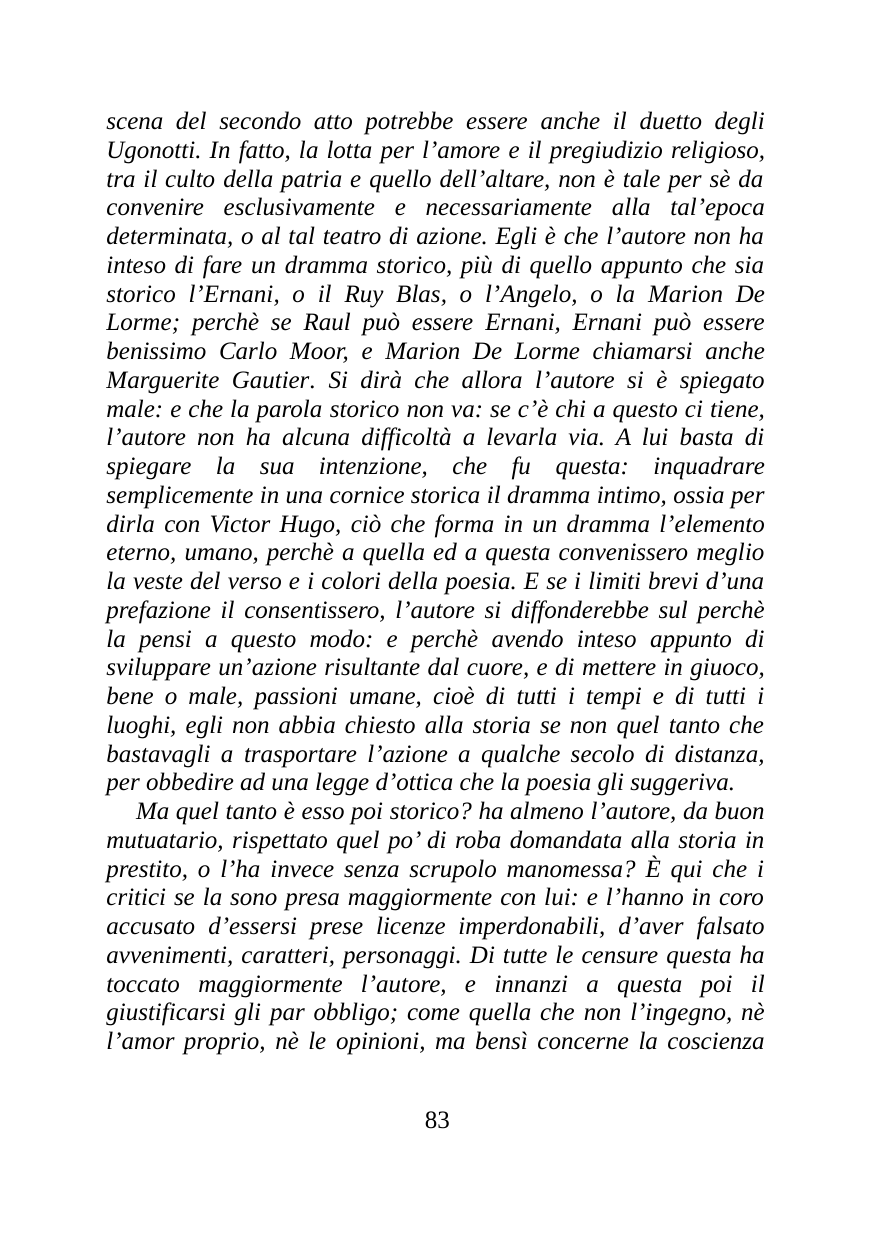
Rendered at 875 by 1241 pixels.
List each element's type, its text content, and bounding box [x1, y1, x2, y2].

text Ma quel tanto è esso poi storico? ha almeno l’autore, da buon mutuatario, rispettato quel po’ di roba domandata alla storia in prestito, o l’ha invece senza scrupolo manomessa? È qui che i critici se la sono presa maggiormente con lui: e l’hanno in coro accusato d’essersi prese licenze imperdonabili, d’aver falsato avvenimenti, caratteri, personaggi. Di tutte le censure questa ha toccato maggiormente l’autore, e innanzi a questa poi il giustificarsi gli par obbligo; come quella che non l’ingegno, nè l’amor proprio, nè le opinioni, ma bensì concerne la coscienza [106, 796, 768, 1055]
text scena del secondo atto potrebbe essere anche il duetto degli Ugonotti. In fatto, la lotta per l’amore e il pregiudizio religioso, tra il culto della patria e quello dell’altare, non è tale per sè da convenire esclusivamente e necessariamente alla tal’epoca determinata, o al tal teatro di azione. Egli è che l’autore non ha inteso di fare un dramma storico, più di quello appunto che sia storico l’Ernani, o il Ruy Blas, o l’Angelo, o la Marion De Lorme; perchè se Raul può essere Ernani, Ernani può essere benissimo Carlo Moor, e Marion De Lorme chiamarsi anche Marguerite Gautier. Si dirà che allora l’autore si è spiegato male: e che la parola storico non va: se c’è chi a questo ci tiene, l’autore non ha alcuna difficoltà a levarla via. A lui basta di spiegare la sua intenzione, che fu questa: inquadrare semplicemente in una cornice storica il dramma intimo, ossia per dirla con Victor Hugo, ciò che forma in un dramma l’elemento eterno, umano, perchè a quella ed a questa convenissero meglio la veste del verso e i colori della poesia. E se i limiti brevi d’una prefazione il consentissero, l’autore si diffonderebbe sul perchè la pensi a questo modo: e perchè avendo inteso appunto di sviluppare un’azione risultante dal cuore, e di mettere in giuoco, bene o male, passioni umane, cioè di tutti i tempi e di tutti i luoghi, egli non abbia chiesto alla storia se non quel tanto che bastavagli a trasportare l’azione a qualche secolo di distanza, per obbedire ad una legge d’ottica che la poesia gli suggeriva. [106, 106, 768, 796]
